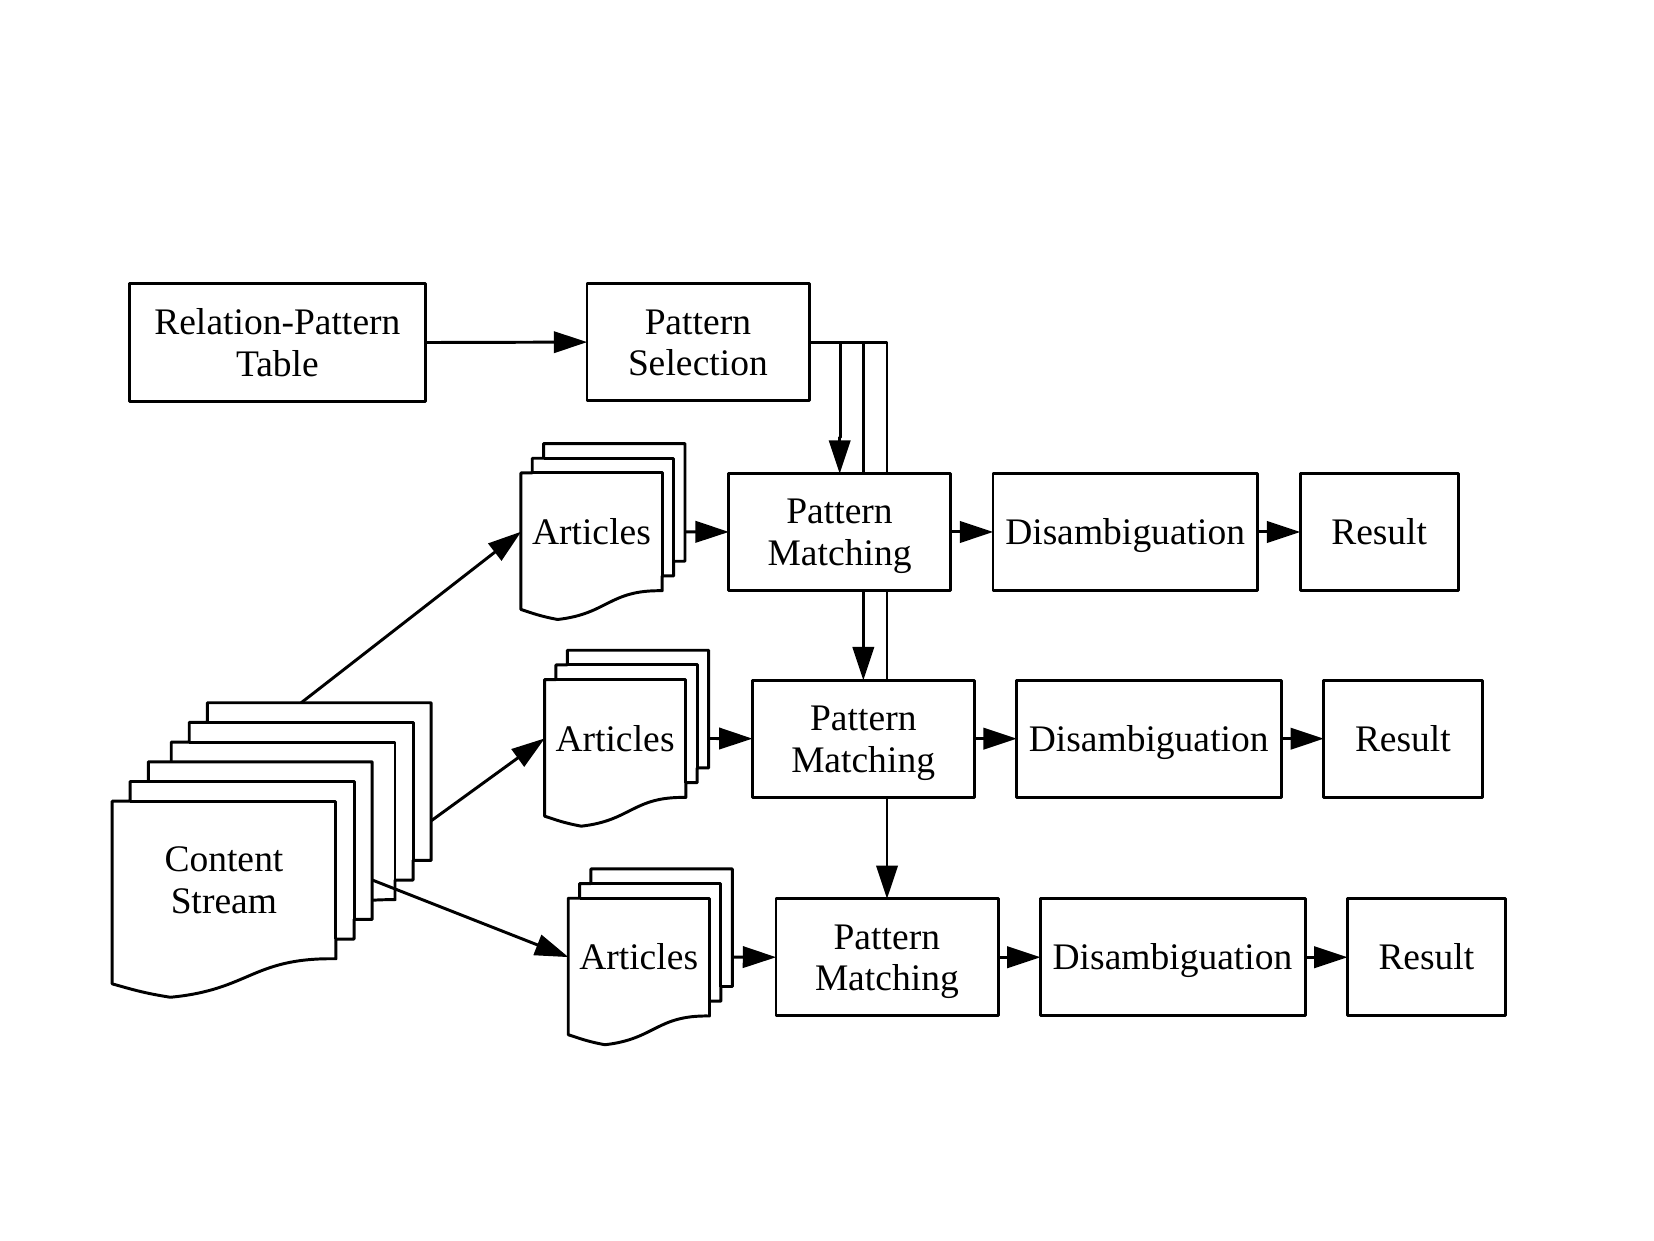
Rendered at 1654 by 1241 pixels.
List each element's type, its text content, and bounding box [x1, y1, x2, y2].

text_box Articles [373, 883, 396, 901]
text_box Result [1323, 680, 1483, 798]
text_box Pattern Matching [775, 898, 999, 1016]
text_box Content Stream [112, 761, 373, 998]
text_box Result [1300, 473, 1459, 591]
text_box Relation-Pattern Table [129, 283, 426, 402]
text_box Articles [568, 868, 733, 1045]
text_box Result [1347, 898, 1506, 1016]
text_box Articles [520, 443, 685, 620]
text_box Pattern Matching [728, 473, 951, 591]
text_box Disambiguation [1016, 680, 1282, 798]
text_box Articles [544, 650, 709, 827]
text_box Articles [171, 702, 432, 887]
text_box Disambiguation [1040, 898, 1306, 1016]
text_box Pattern Selection [587, 283, 810, 401]
text_box Disambiguation [993, 473, 1258, 591]
text_box Pattern Matching [752, 680, 975, 798]
